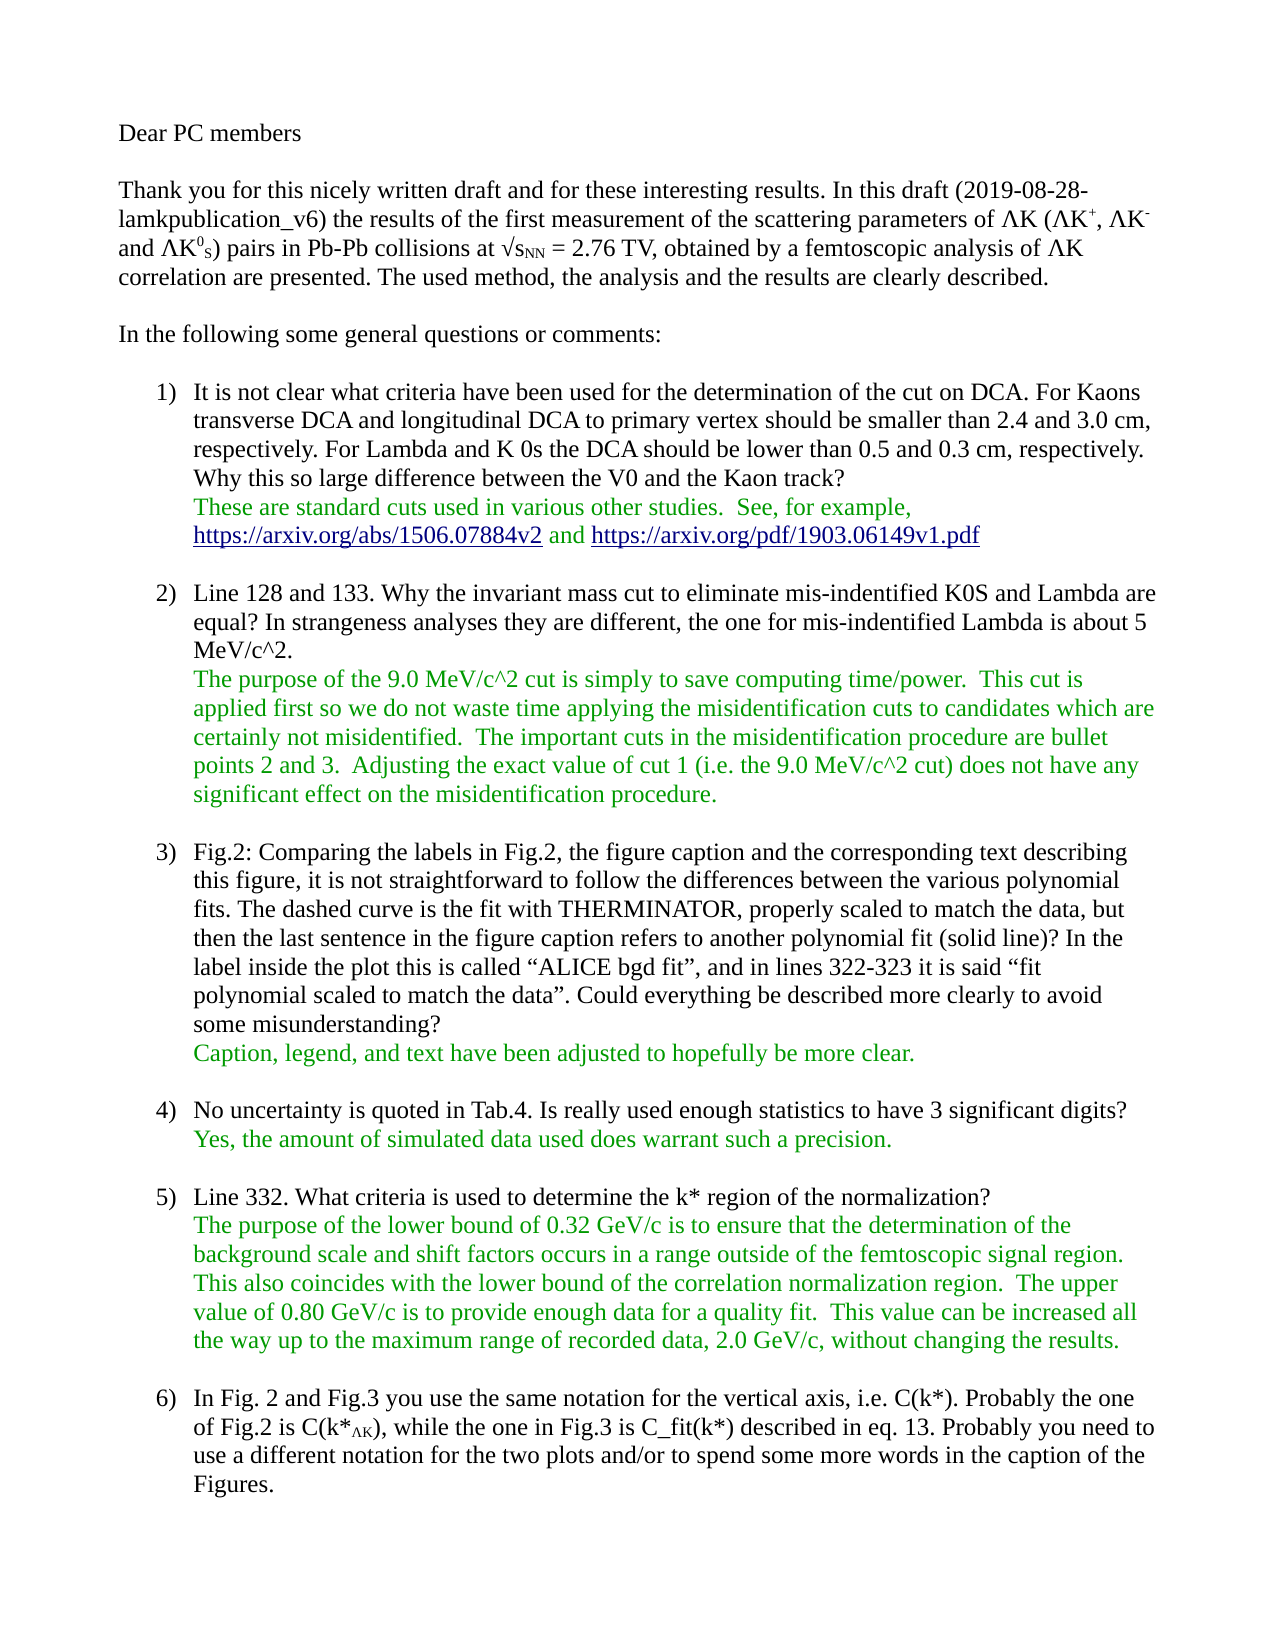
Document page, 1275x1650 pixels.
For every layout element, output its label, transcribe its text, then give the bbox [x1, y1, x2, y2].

list No uncertainty is quoted in Tab.4. Is really used enough statistics to have 3 significant digits? Yes, the amount of simulated data used does warrant such a precision. [156, 1096, 1157, 1153]
list These are standard cuts used in various other studies. See, for example, https://arxiv.org/abs/1506.07884v2 and https://arxiv.org/pdf/1903.06149v1.pdf [156, 492, 1157, 549]
text Dear PC members [118, 118, 1157, 147]
list The purpose of the lower bound of 0.32 GeV/c is to ensure that the determination of the background scale and shift factors occurs in a range outside of the femtoscopic signal region. This also coincides with the lower bound of the correlation normalization region. The upper value of 0.80 GeV/c is to provide enough data for a quality fit. This value can be increased all the way up to the maximum range of recorded data, 2.0 GeV/c, without changing the results. [156, 1211, 1157, 1354]
text lamkpublication_v6) the results of the first measurement of the scattering parameters of ΛK (ΛK+, ΛK- and ΛK0S) pairs in Pb-Pb collisions at √sNN = 2.76 TV, obtained by a femtoscopic analysis of ΛK [118, 204, 1157, 262]
list It is not clear what criteria have been used for the determination of the cut on DCA. For Kaons transverse DCA and longitudinal DCA to primary vertex should be smaller than 2.4 and 3.0 cm, respectively. For Lambda and K 0s the DCA should be lower than 0.5 and 0.3 cm, respectively. Why this so large difference between the V0 and the Kaon track? [156, 377, 1157, 492]
list Caption, legend, and text have been adjusted to hopefully be more clear. [156, 1038, 1157, 1067]
list In Fig. 2 and Fig.3 you use the same notation for the vertical axis, i.e. C(k*). Probably the one of Fig.2 is C(k*ΛK), while the one in Fig.3 is C_fit(k*) described in eq. 13. Probably you need to use a different notation for the two plots and/or to spend some more words in the caption of the Figures. [156, 1383, 1157, 1498]
list Line 332. What criteria is used to determine the k* region of the normalization? [156, 1182, 1157, 1211]
list Fig.2: Comparing the labels in Fig.2, the figure caption and the corresponding text describing this figure, it is not straightforward to follow the differences between the various polynomial fits. The dashed curve is the fit with THERMINATOR, properly scaled to match the data, but then the last sentence in the figure caption refers to another polynomial fit (solid line)? In the label inside the plot this is called “ALICE bgd fit”, and in lines 322-323 it is said “fit polynomial scaled to match the data”. Could everything be described more clearly to avoid some misunderstanding? [156, 837, 1157, 1038]
list The purpose of the 9.0 MeV/c^2 cut is simply to save computing time/power. This cut is applied first so we do not waste time applying the misidentification cuts to candidates which are certainly not misidentified. The important cuts in the misidentification procedure are bullet points 2 and 3. Adjusting the exact value of cut 1 (i.e. the 9.0 MeV/c^2 cut) does not have any significant effect on the misidentification procedure. [156, 664, 1157, 808]
text In the following some general questions or comments: [118, 319, 1157, 348]
text Thank you for this nicely written draft and for these interesting results. In this draft (2019-08-28- [118, 176, 1157, 204]
text correlation are presented. The used method, the analysis and the results are clearly described. [118, 262, 1157, 291]
list Line 128 and 133. Why the invariant mass cut to eliminate mis-indentified K0S and Lambda are equal? In strangeness analyses they are different, the one for mis-indentified Lambda is about 5 MeV/c^2. [156, 578, 1157, 664]
